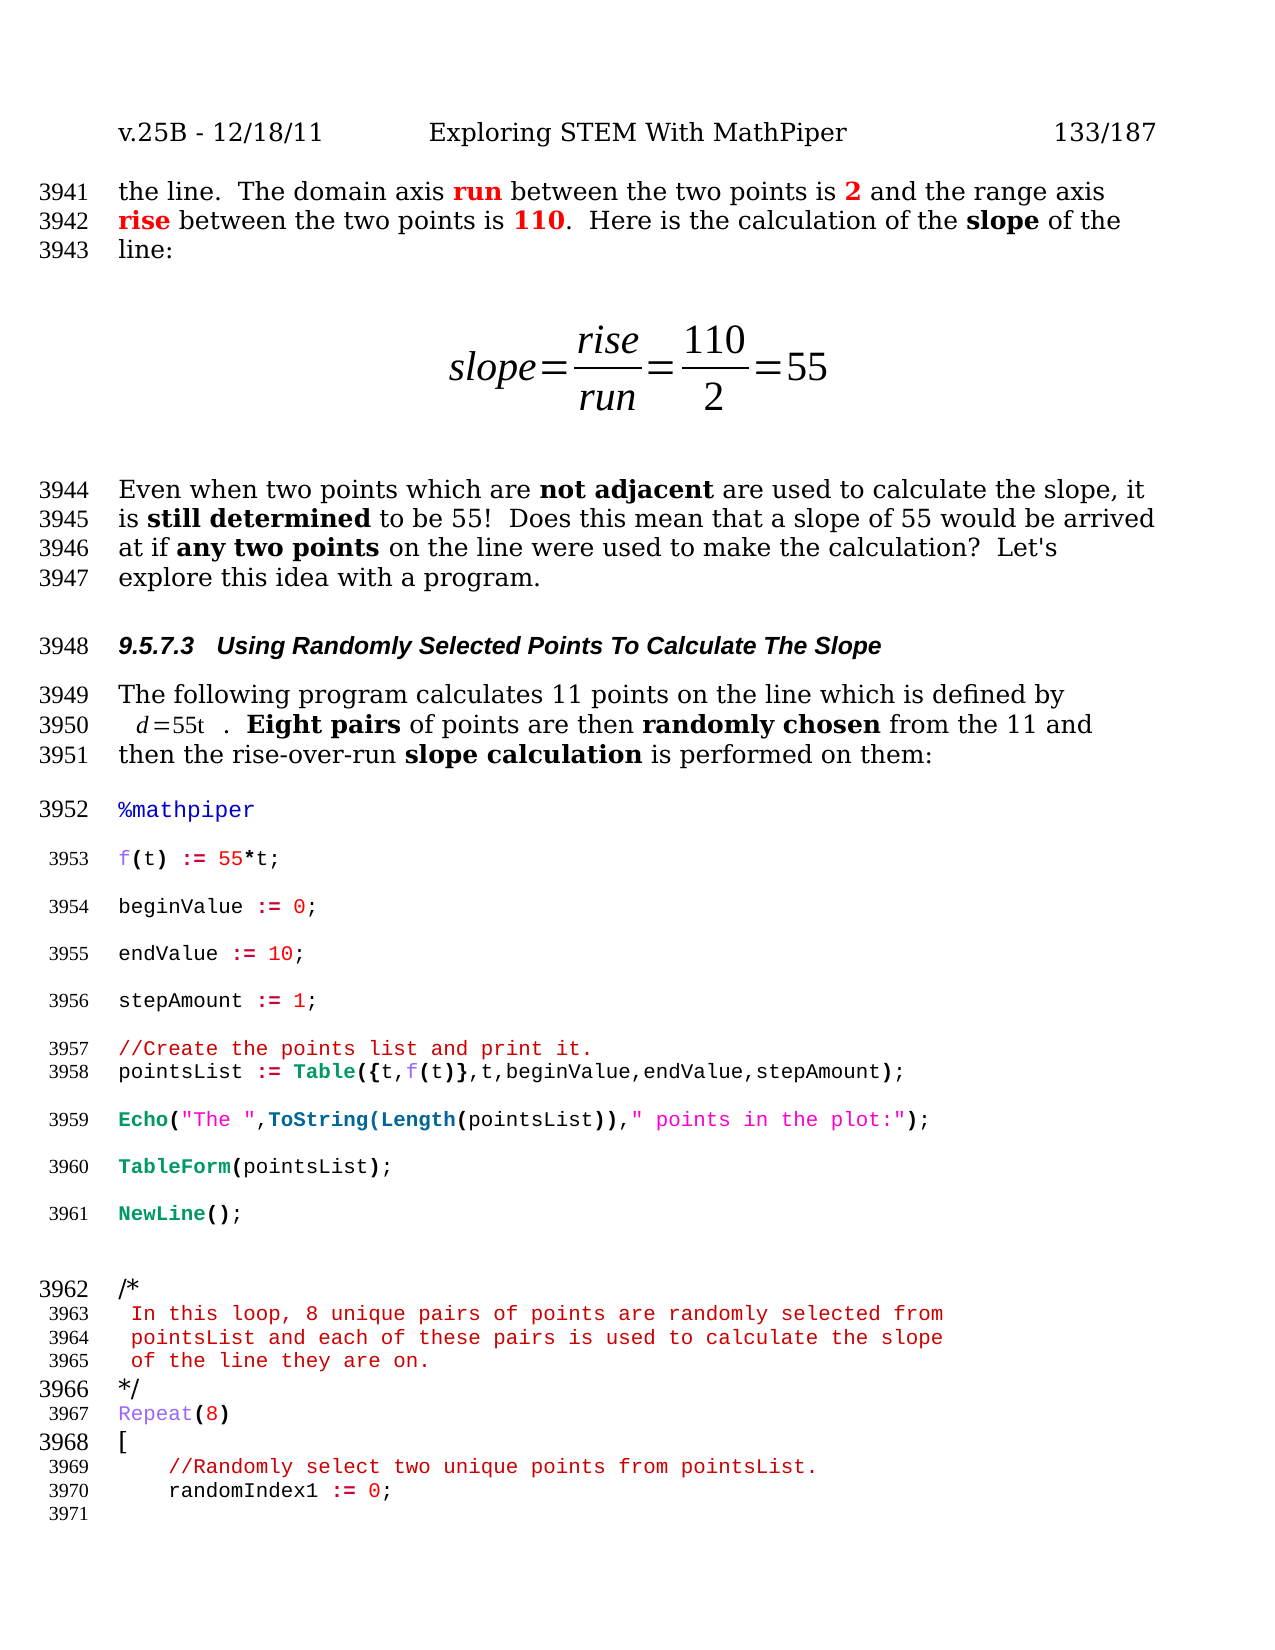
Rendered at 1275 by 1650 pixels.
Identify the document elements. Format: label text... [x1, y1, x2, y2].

text of the line they are on. [118, 1351, 1157, 1374]
text [ [118, 1427, 1157, 1456]
text Echo("The ",ToString(Length(pointsList))," points in the plot:"); [118, 1108, 1157, 1132]
subtitle Using Randomly Selected Points To Calculate The Slope [118, 631, 1157, 659]
text the line. The domain axis run between the two points is 2 and the range axis rise between the two points is 110. Here is the calculation of the slope of the line: [118, 177, 1157, 265]
text The following program calculates 11 points on the line which is defined by. Eight pairs of points are then randomly chosen from the 11 and then the rise-over-run slope calculation is performed on them: [118, 681, 1157, 769]
text stepAmount := 1; [118, 990, 1157, 1014]
text Even when two points which are not adjacent are used to calculate the slope, it is still determined to be 55! Does this mean that a slope of 55 would be arrived at if any two points on the line were used to make the calculation? Let's explore this idea with a program. [118, 475, 1157, 592]
text //Randomly select two unique points from pointsList. [118, 1456, 1157, 1480]
text */ [118, 1374, 1157, 1403]
text f(t) := 55*t; [118, 848, 1157, 872]
text //Create the points list and print it. [118, 1038, 1157, 1061]
text pointsList and each of these pairs is used to calculate the slope [118, 1327, 1157, 1351]
text TableForm(pointsList); [118, 1156, 1157, 1179]
text In this loop, 8 unique pairs of points are randomly selected from [118, 1303, 1157, 1327]
text randomIndex1 := 0; [118, 1480, 1157, 1503]
text Repeat(8) [118, 1403, 1157, 1427]
text beginValue := 0; [118, 896, 1157, 919]
text NewLine(); [118, 1203, 1157, 1227]
text pointsList := Table({t,f(t)},t,beginValue,endValue,stepAmount); [118, 1061, 1157, 1085]
text %mathpiper [118, 799, 1157, 825]
text endValue := 10; [118, 943, 1157, 967]
text /* [118, 1274, 1157, 1303]
